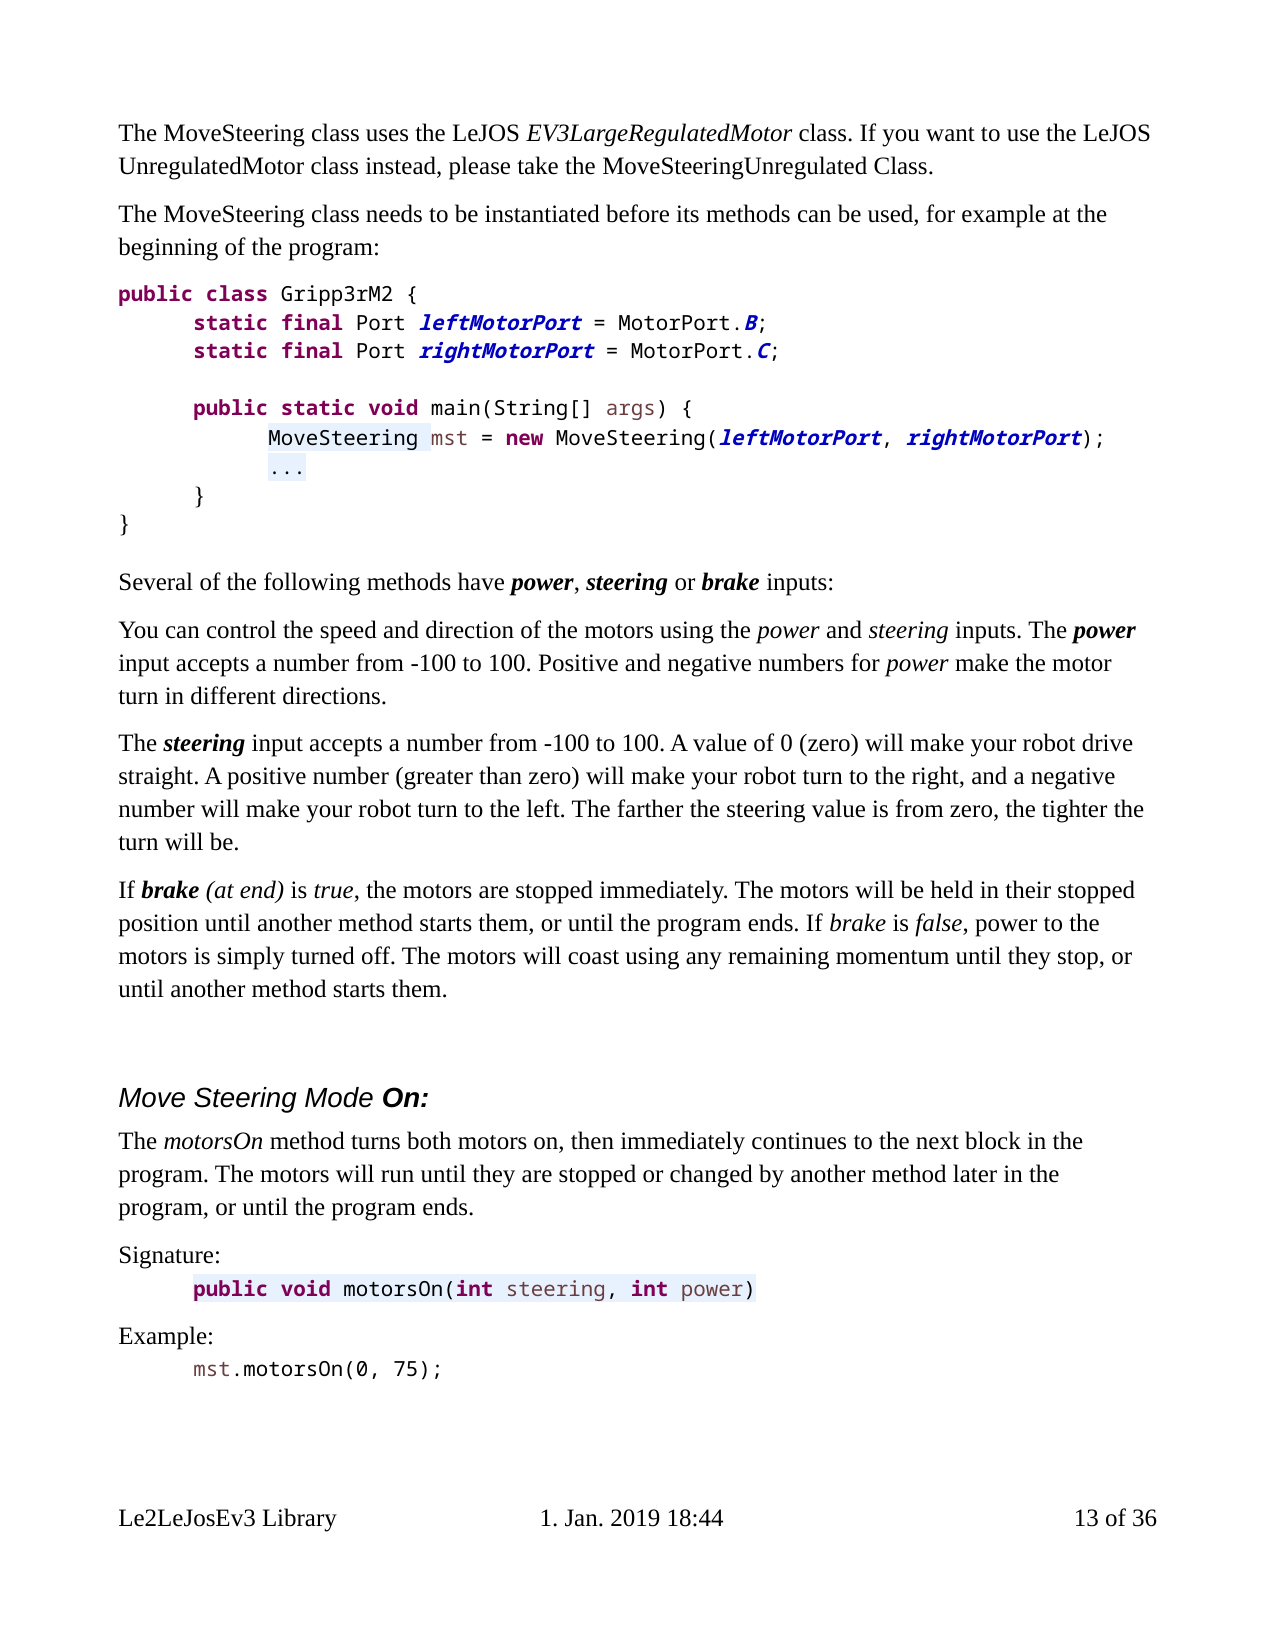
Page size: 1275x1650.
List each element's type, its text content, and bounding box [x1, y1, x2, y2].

text } [118, 481, 1157, 509]
text Signature: public void motorsOn(int steering, int power) [118, 1240, 1157, 1302]
text Example: mst.motorsOn(0, 75); [118, 1321, 1157, 1383]
text ... [118, 451, 1157, 481]
text static final Port rightMotorPort = MotorPort.C; [118, 336, 1157, 365]
text The steering input accepts a number from -100 to 100. A value of 0 (zero) will make your robot drive straight. A positive number (greater than zero) will make your robot turn to the right, and a negative number will make your robot turn to the left. The farther the steering value is from zero, the tighter the turn will be. [118, 728, 1157, 856]
text If brake (at end) is true, the motors are stopped immediately. The motors will be held in their stopped position until another method starts them, or until the program ends. If brake is false, power to the motors is simply turned off. The motors will coast using any remaining momentum until they stop, or until another method starts them. [118, 875, 1157, 1003]
subtitle Move Steering Mode On: [118, 1082, 1157, 1114]
text The MoveSteering class needs to be instantiated before its methods can be used, for example at the beginning of the program: [118, 199, 1157, 261]
text public class Gripp3rM2 { [118, 279, 1157, 308]
text } [118, 509, 1157, 538]
text The motorsOn method turns both motors on, then immediately continues to the next block in the program. The motors will run until they are stopped or changed by another method later in the program, or until the program ends. [118, 1126, 1157, 1221]
text You can control the speed and direction of the motors using the power and steering inputs. The power input accepts a number from -100 to 100. Positive and negative numbers for power make the motor turn in different directions. [118, 615, 1157, 709]
text static final Port leftMotorPort = MotorPort.B; [118, 308, 1157, 336]
text public static void main(String[] args) { [118, 393, 1157, 422]
text The MoveSteering class uses the LeJOS EV3LargeRegulatedMotor class. If you want to use the LeJOS UnregulatedMotor class instead, please take the MoveSteeringUnregulated Class. [118, 118, 1157, 180]
text MoveSteering mst = new MoveSteering(leftMotorPort, rightMotorPort); [118, 422, 1157, 451]
text Several of the following methods have power, steering or brake inputs: [118, 567, 1157, 596]
